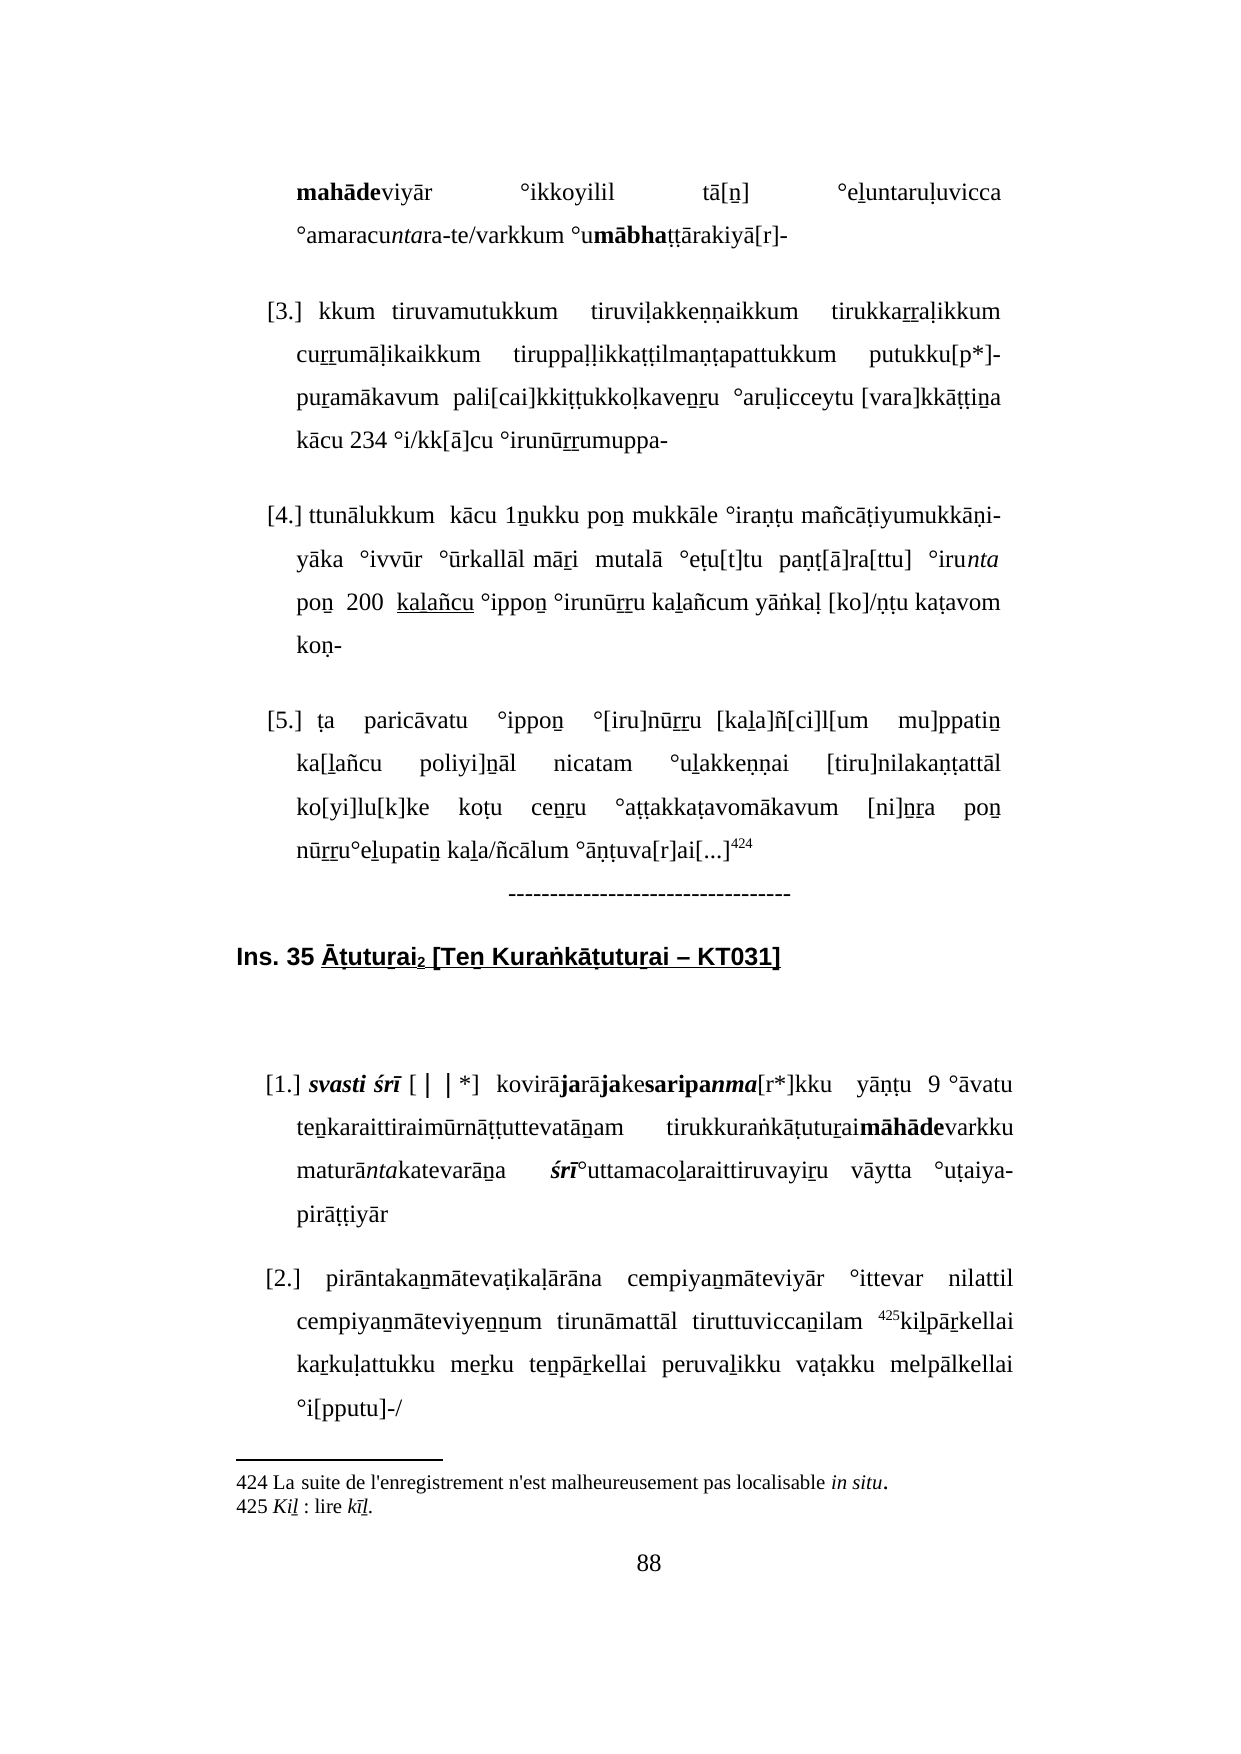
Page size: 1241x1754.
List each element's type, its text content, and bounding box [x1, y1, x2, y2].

subtitle Ins. 35 Āṭutuṟai2 [Teṉ Kuraṅkāṭutuṟai – KT031] [236, 942, 1061, 971]
text ---------------------------------- [297, 878, 1002, 907]
text La suite de l'enregistrement n'est malheureusement pas localisable in situ. [236, 1466, 1061, 1494]
text [2.] pirāntakaṉmātevaṭikaḷārāna cempiyaṉmāteviyār °ittevar nilattil cempiyaṉmāteviyeṉṉum tirunāmattāl tiruttuviccaṉilam kiḻpāṟkellai kaṟkuḷattukku meṟku teṉpāṟkellai peruvaḻikku vaṭakku melpālkellai °i[pputu]-/ [265, 1263, 1014, 1421]
text [5.] ṭa paricāvatu °ippoṉ °[iru]nūṟṟu [kaḻa]ñ[ci]l[um mu]ppatiṉ ka[ḻañcu poliyi]ṉāl nicatam °uḻakkeṇṇai [tiru]nilakaṇṭattāl ko[yi]lu[k]ke koṭu ceṉṟu °aṭṭakkaṭavomākavum [ni]ṉṟa poṉ nūṟṟu°eḻupatiṉ kaḻa/ñcālum °āṇṭuva[r]ai[...] [267, 705, 1001, 863]
text [4.] ttunālukkum kācu 1ṉukku poṉ mukkāle °iraṇṭu mañcāṭiyumukkāṇi-yāka °ivvūr °ūrkallāl māṟi mutalā °eṭu[t]tu paṇṭ[ā]ra[ttu] °irunta poṉ 200 kaḻañcu °ippoṉ °irunūṟṟu kaḻañcum yāṅkaḷ [ko]/ṇṭu kaṭavom koṇ- [267, 501, 1001, 659]
text Kiḻ : lire kīḻ. [236, 1494, 1061, 1518]
text [3.] kkum tiruvamutukkum tiruviḷakkeṇṇaikkum tirukkaṟṟaḷikkum cuṟṟumāḷikaikkum tiruppaḷḷikkaṭṭilmaṇṭapattukkum putukku[p*]-puṟamākavum pali[cai]kkiṭṭukkoḷkaveṉṟu °aruḷicceytu [vara]kkāṭṭiṉa kācu 234 °i/kk[ā]cu °irunūṟṟumuppa- [267, 296, 1001, 454]
text mahādeviyār °ikkoyilil tā[ṉ] °eḻuntaruḷuvicca °amaracuntara-te/varkkum °umābhaṭṭārakiyā[r]- [267, 177, 1001, 249]
text [1.] svasti śrī [❘❘*] kovirājarājakesaripanma[r*]kku yāṇṭu 9 °āvatu teṉkaraittiraimūrnāṭṭuttevatāṉam tirukkuraṅkāṭutuṟaimāhādevarkku maturāntakatevarāṉa śrī°uttamacoḻaraittiruvayiṟu vāytta °uṭaiya-pirāṭṭiyār [265, 1069, 1014, 1227]
